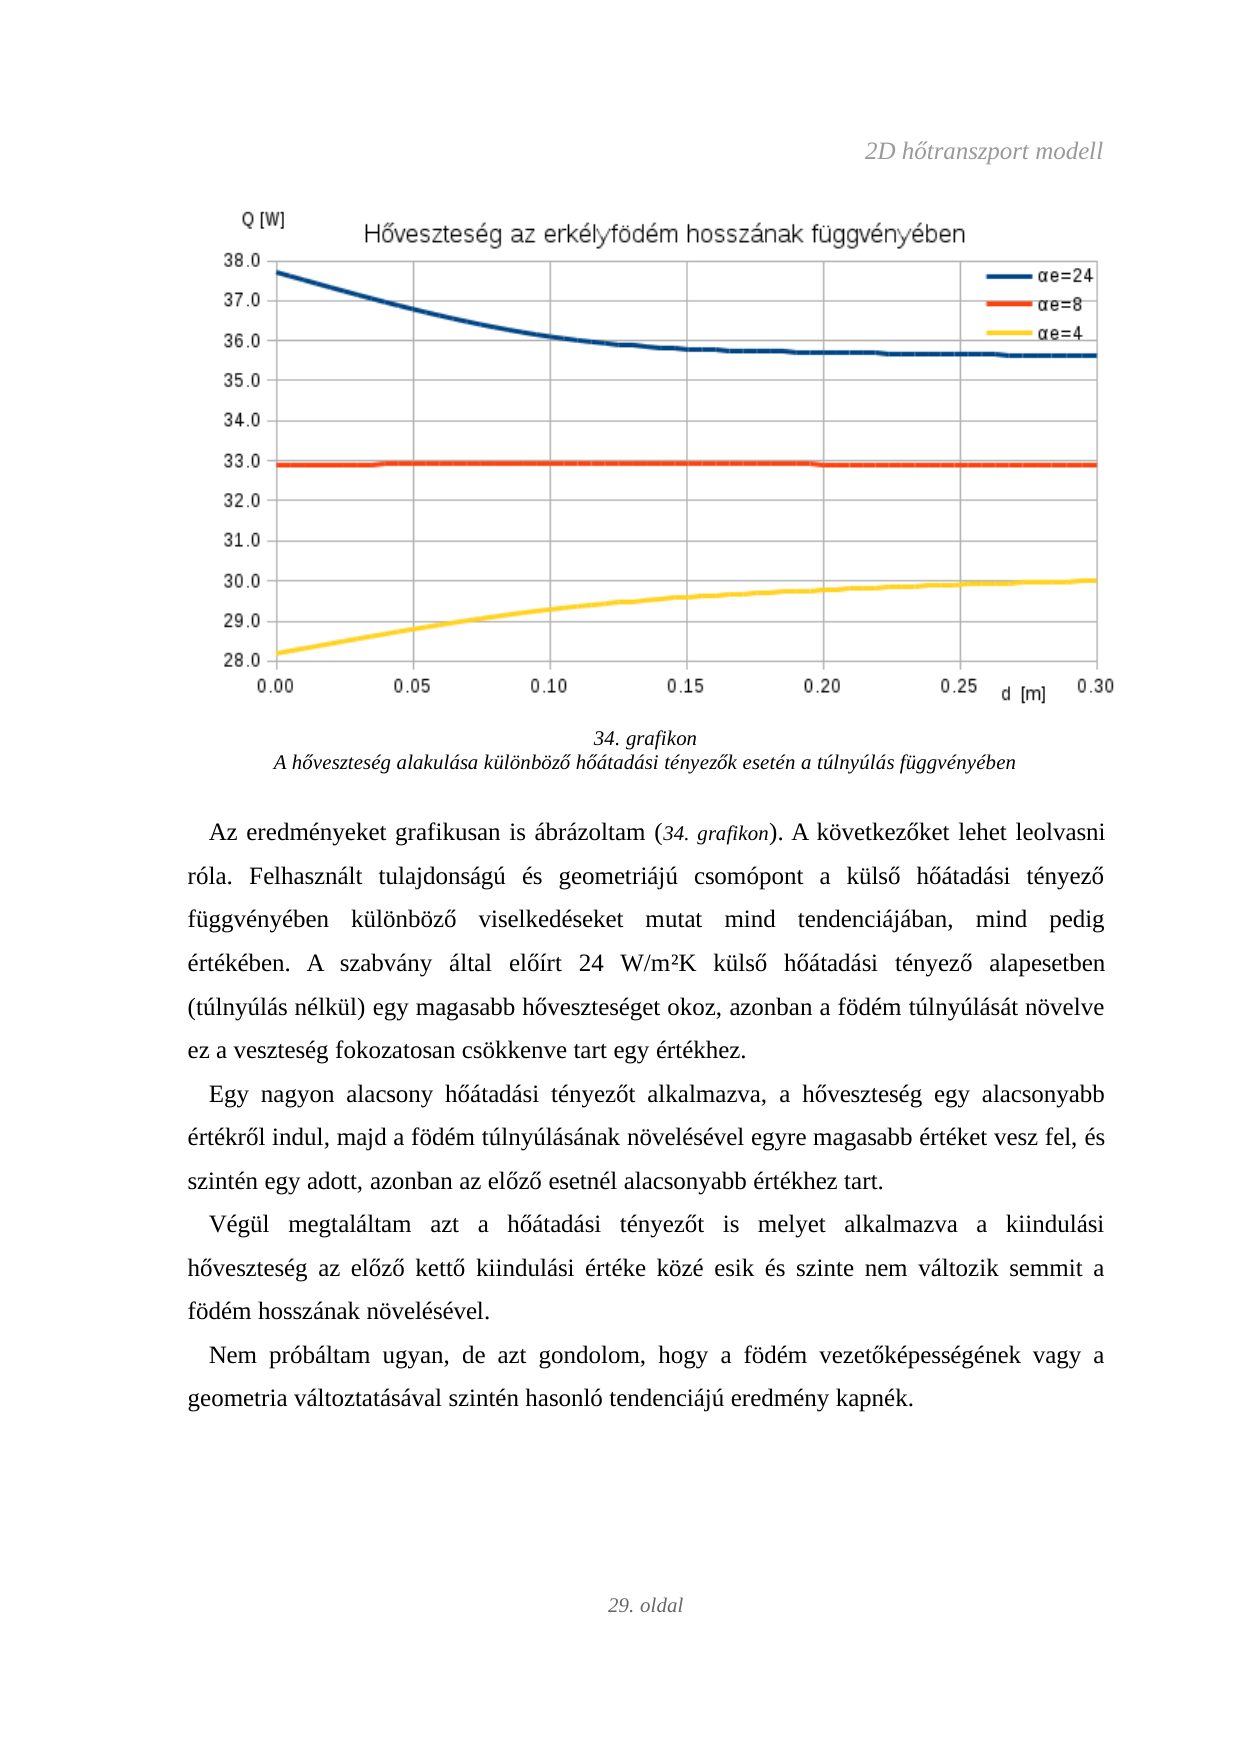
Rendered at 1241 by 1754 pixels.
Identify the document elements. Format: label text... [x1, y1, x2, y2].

text 34. grafikon [187, 726, 1106, 749]
text A hőveszteség alakulása különböző hőátadási tényezők esetén a túlnyúlás függvényében [187, 749, 1106, 774]
text Egy nagyon alacsony hőátadási tényezőt alkalmazva, a hőveszteség egy alacsonyabb értékről indul, majd a födém túlnyúlásának növelésével egyre magasabb értéket vesz fel, és szintén egy adott, azonban az előző esetnél alacsonyabb értékhez tart. [187, 1078, 1106, 1194]
text Végül megtaláltam azt a hőátadási tényezőt is melyet alkalmazva a kiindulási hőveszteség az előző kettő kiindulási értéke közé esik és szinte nem változik semmit a födém hosszának növelésével. [187, 1209, 1106, 1325]
text Az eredményeket grafikusan is ábrázoltam (34. grafikon). A következőket lehet leolvasni róla. Felhasznált tulajdonságú és geometriájú csomópont a külső hőátadási tényező függvényében különböző viselkedéseket mutat mind tendenciájában, mind pedig értékében. A szabvány által előírt 24 W/m²K külső hőátadási tényező alapesetben (túlnyúlás nélkül) egy magasabb hőveszteséget okoz, azonban a födém túlnyúlását növelve ez a veszteség fokozatosan csökkenve tart egy értékhez. [187, 817, 1106, 1064]
text Nem próbáltam ugyan, de azt gondolom, hogy a födém vezetőképességének vagy a geometria változtatásával szintén hasonló tendenciájú eredmény kapnék. [187, 1340, 1106, 1412]
picture [208, 194, 1127, 711]
